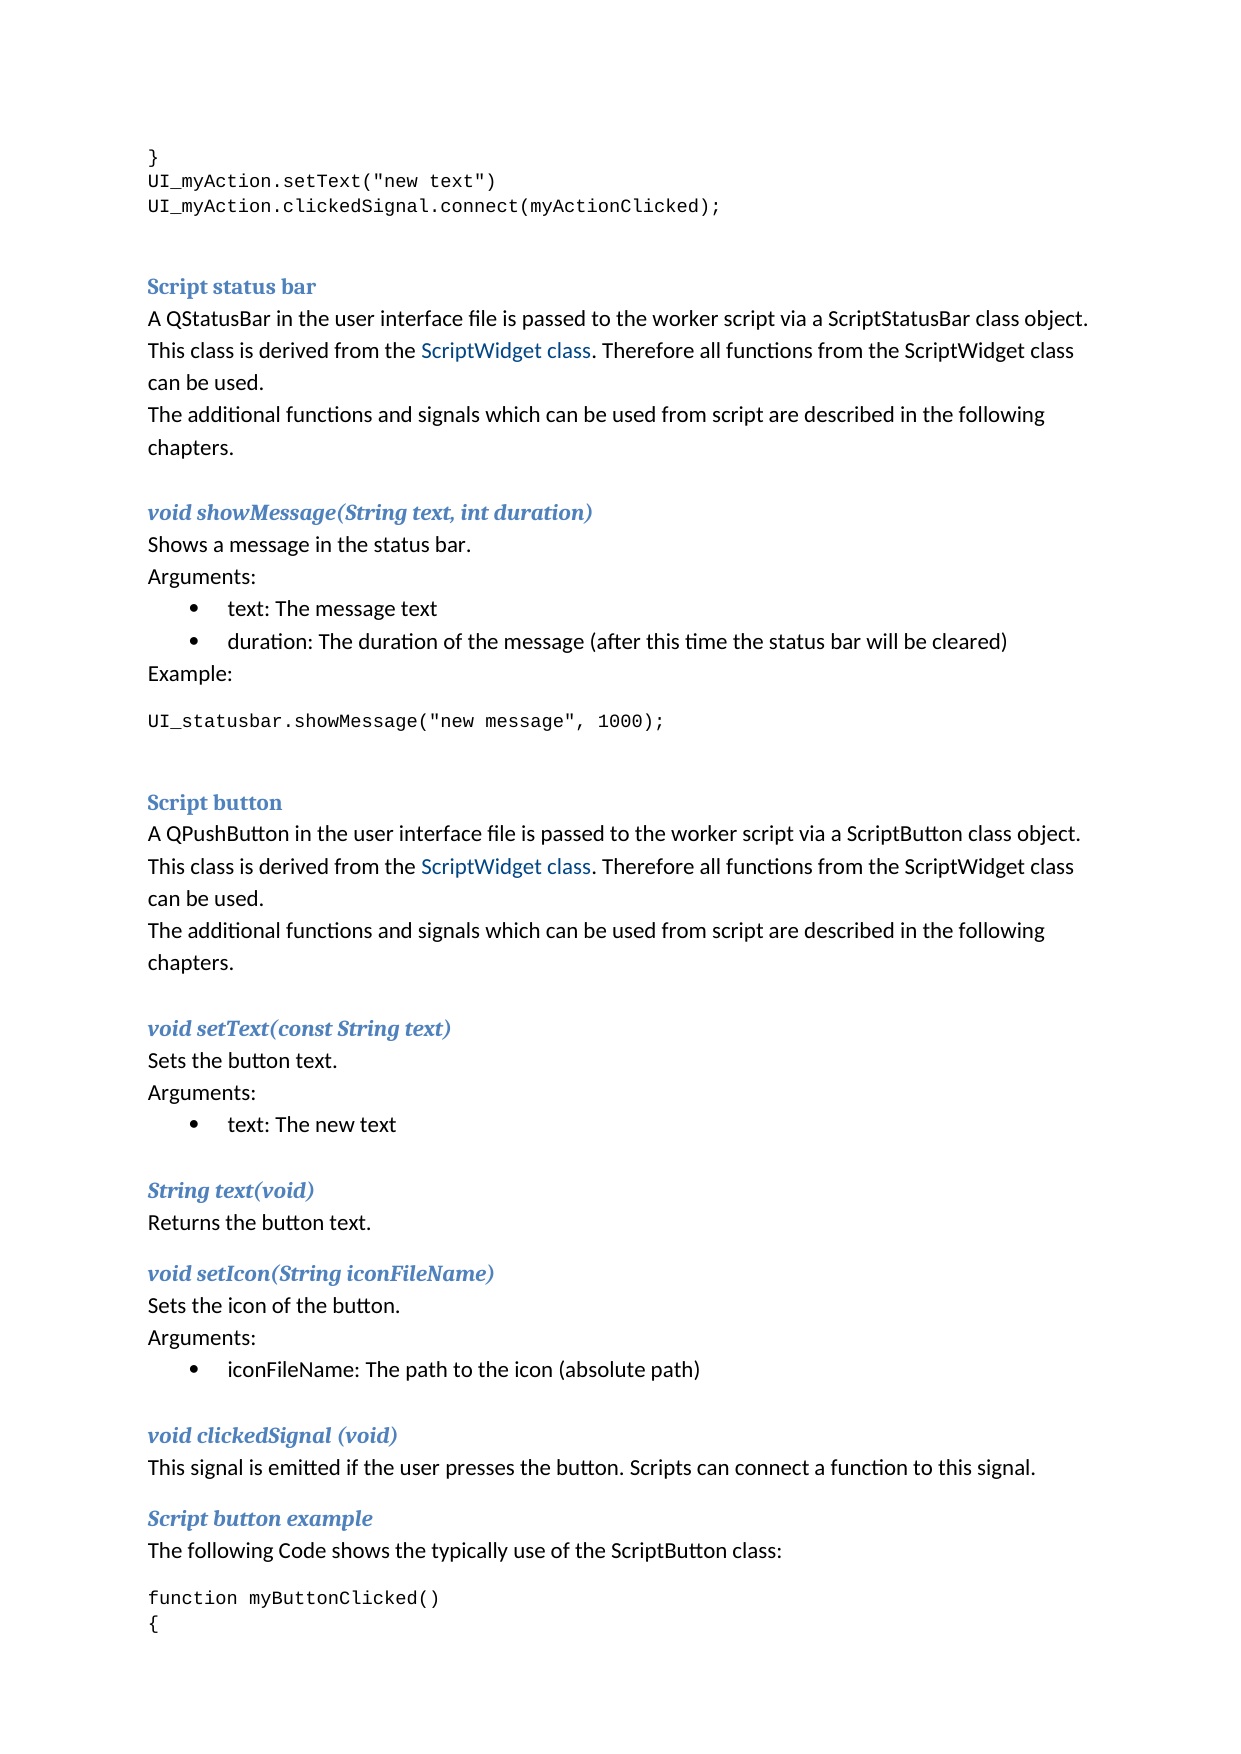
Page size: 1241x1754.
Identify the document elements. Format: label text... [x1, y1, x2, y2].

text } [148, 148, 1093, 169]
list iconFileName: The path to the icon (absolute path) [190, 1355, 1093, 1383]
text A QStatusBar in the user interface file is passed to the worker script via a ScriptStatusBar class object. This class is derived from the ScriptWidget class. Therefore all functions from the ScriptWidget class can be used. [148, 304, 1093, 396]
text { [148, 1613, 1093, 1635]
subtitle void setIcon(String iconFileName) [148, 1261, 1093, 1287]
text A QPushButton in the user interface file is passed to the worker script via a ScriptButton class object. [148, 819, 1093, 848]
text Arguments: [148, 562, 1093, 590]
text Example: [148, 659, 1093, 687]
text Sets the button text. [148, 1046, 1093, 1074]
text Sets the icon of the button. [148, 1291, 1093, 1319]
text Shows a message in the status bar. [148, 530, 1093, 558]
subtitle String text(void) [148, 1177, 1093, 1204]
text Arguments: [148, 1078, 1093, 1106]
text The additional functions and signals which can be used from script are described in the following chapters. [148, 916, 1093, 976]
text UI_myAction.setText("new text") [148, 172, 1093, 193]
text The additional functions and signals which can be used from script are described in the following chapters. [148, 401, 1093, 461]
list duration: The duration of the message (after this time the status bar will be cleared) [190, 627, 1093, 655]
text Arguments: [148, 1323, 1093, 1351]
subtitle Script status bar [148, 274, 1093, 300]
text UI_myAction.clickedSignal.connect(myActionClicked); [148, 196, 1093, 218]
text This signal is emitted if the user presses the button. Scripts can connect a function to this signal. [148, 1453, 1093, 1481]
text The following Code shows the typically use of the ScriptButton class: [148, 1536, 1093, 1564]
text This class is derived from the ScriptWidget class. Therefore all functions from the ScriptWidget class can be used. [148, 852, 1093, 912]
text UI_statusbar.showMessage("new message", 1000); [148, 712, 1093, 733]
subtitle Script button [148, 789, 1093, 816]
subtitle void showMessage(String text, int duration) [148, 500, 1093, 526]
subtitle Script button example [148, 1506, 1093, 1532]
text function myButtonClicked() [148, 1589, 1093, 1610]
text Returns the button text. [148, 1208, 1093, 1236]
subtitle void clickedSignal (void) [148, 1423, 1093, 1449]
subtitle void setText(const String text) [148, 1016, 1093, 1042]
list text: The message text [190, 594, 1093, 623]
list text: The new text [190, 1110, 1093, 1138]
